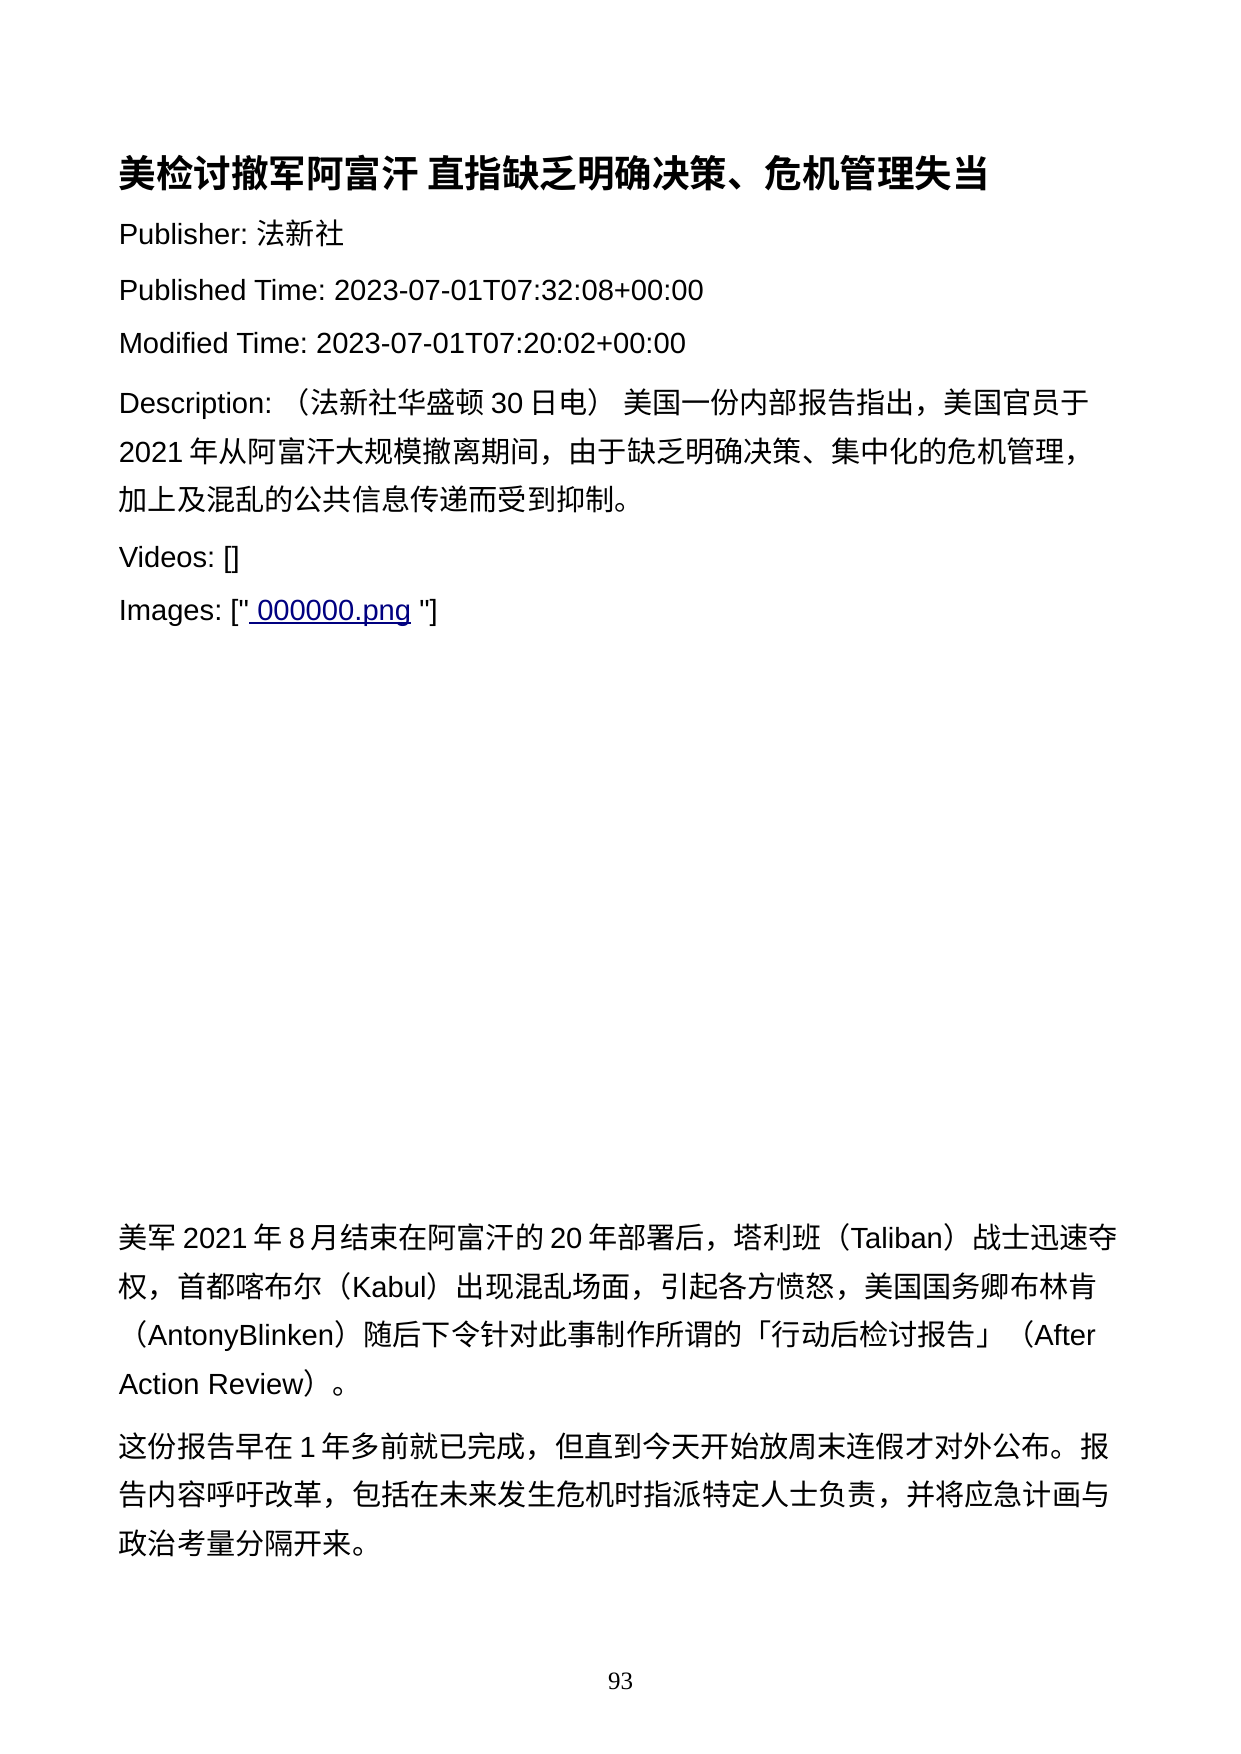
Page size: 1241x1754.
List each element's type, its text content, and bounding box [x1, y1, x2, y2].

subtitle 美检讨撤军阿富汗 直指缺乏明确决策、危机管理失当 [118, 143, 1122, 198]
text Description: （法新社华盛顿30日电） 美国一份内部报告指出，美国官员于2021年从阿富汗大规模撤离期间，由于缺乏明确决策、集中化的危机管理，加上及混乱的公共信息传递而受到抑制。 [118, 380, 1122, 519]
text Videos: [] [118, 540, 1122, 573]
text Images: [" 000000.png "] [118, 593, 1122, 627]
text 美军2021年8月结束在阿富汗的20年部署后，塔利班（Taliban）战士迅速夺权，首都喀布尔（Kabul）出现混乱场面，引起各方愤怒，美国国务卿布林肯（AntonyBlinken）随后下令针对此事制作所谓的「行动后检讨报告」（After Action Review）。 [118, 1214, 1122, 1402]
text Publisher: 法新社 [118, 210, 1122, 253]
text Modified Time: 2023-07-01T07:20:02+00:00 [118, 327, 1122, 360]
text 这份报告早在1年多前就已完成，但直到今天开始放周末连假才对外公布。报告内容呼吁改革，包括在未来发生危机时指派特定人士负责，并将应急计画与政治考量分隔开来。 [118, 1423, 1122, 1563]
text Published Time: 2023-07-01T07:32:08+00:00 [118, 273, 1122, 307]
